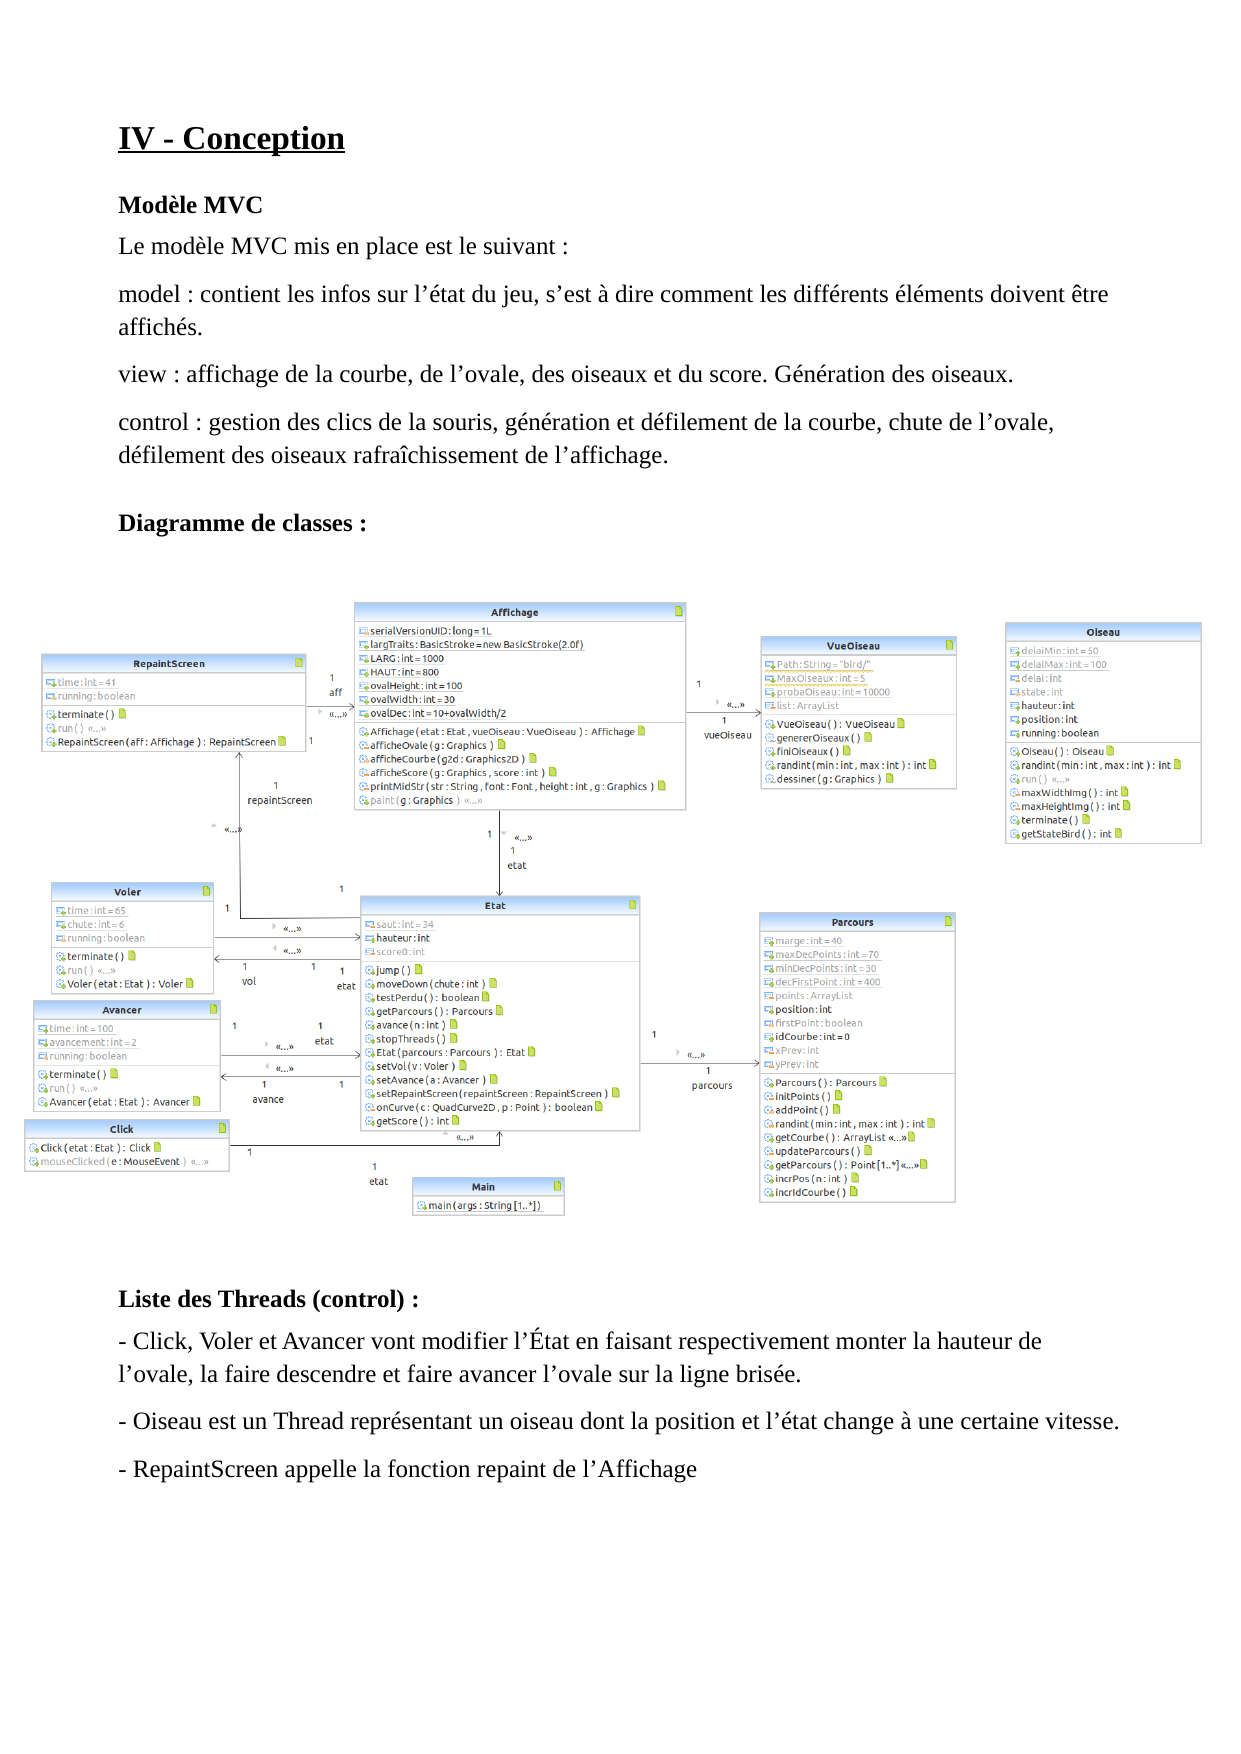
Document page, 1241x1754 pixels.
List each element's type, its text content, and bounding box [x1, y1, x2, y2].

subtitle IV - Conception [118, 118, 1122, 156]
text - Oiseau est un Thread représentant un oiseau dont la position et l’état change à une certaine vitesse. [118, 1406, 1122, 1435]
subtitle Modèle MVC [118, 190, 1122, 218]
text - RepaintScreen appelle la fonction repaint de l’Affichage [118, 1454, 1122, 1483]
text - Click, Voler et Avancer vont modifier l’État en faisant respectivement monter la hauteur de l’ovale, la faire descendre et faire avancer l’ovale sur la ligne brisée. [118, 1326, 1122, 1388]
text Le modèle MVC mis en place est le suivant : [118, 231, 1122, 260]
text view : affichage de la courbe, de l’ovale, des oiseaux et du score. Génération des oiseaux. [118, 359, 1122, 388]
text model : contient les infos sur l’état du jeu, s’est à dire comment les différents éléments doivent être affichés. [118, 279, 1122, 340]
picture [17, 595, 1209, 1223]
subtitle Liste des Threads (control) : [118, 1284, 1122, 1313]
text control : gestion des clics de la souris, génération et défilement de la courbe, chute de l’ovale, défilement des oiseaux rafraîchissement de l’affichage. [118, 407, 1122, 469]
subtitle Diagramme de classes : [118, 508, 1122, 537]
